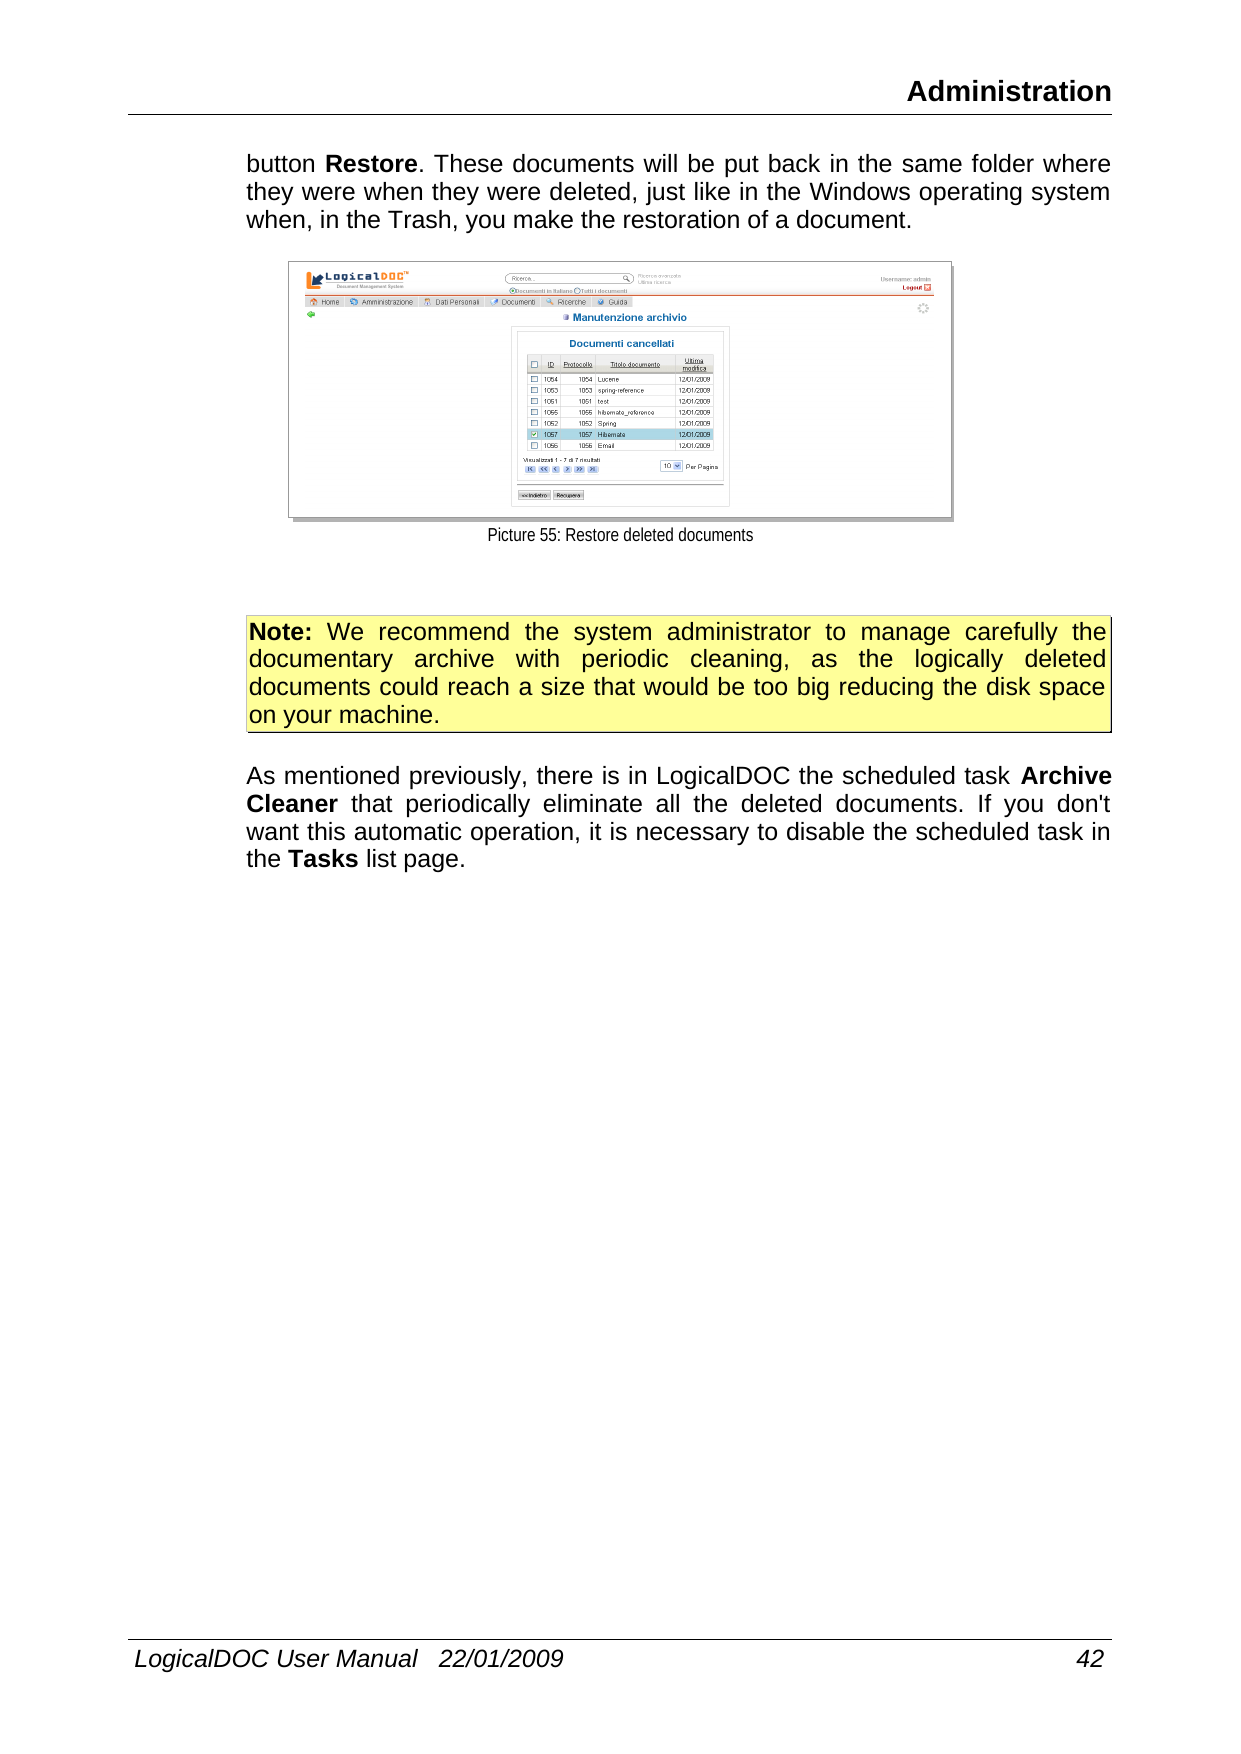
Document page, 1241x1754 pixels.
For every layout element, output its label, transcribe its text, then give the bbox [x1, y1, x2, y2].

text Picture 55: Restore deleted documents [288, 518, 952, 545]
text button Restore. These documents will be put back in the same folder where they were when they were deleted, just like in the Windows operating system when, in the Trash, you make the restoration of a document. [246, 150, 1112, 234]
text As mentioned previously, there is in LogicalDOC the scheduled task Archive Cleaner that periodically eliminate all the deleted documents. If you don't want this automatic operation, it is necessary to disable the scheduled task in the Tasks list page. [246, 761, 1112, 873]
picture [305, 270, 934, 509]
text Note: We recommend the system administrator to manage carefully the documentary archive with periodic cleaning, as the logically deleted documents could reach a size that would be too big reducing the disk space on your machine. [247, 616, 1110, 731]
